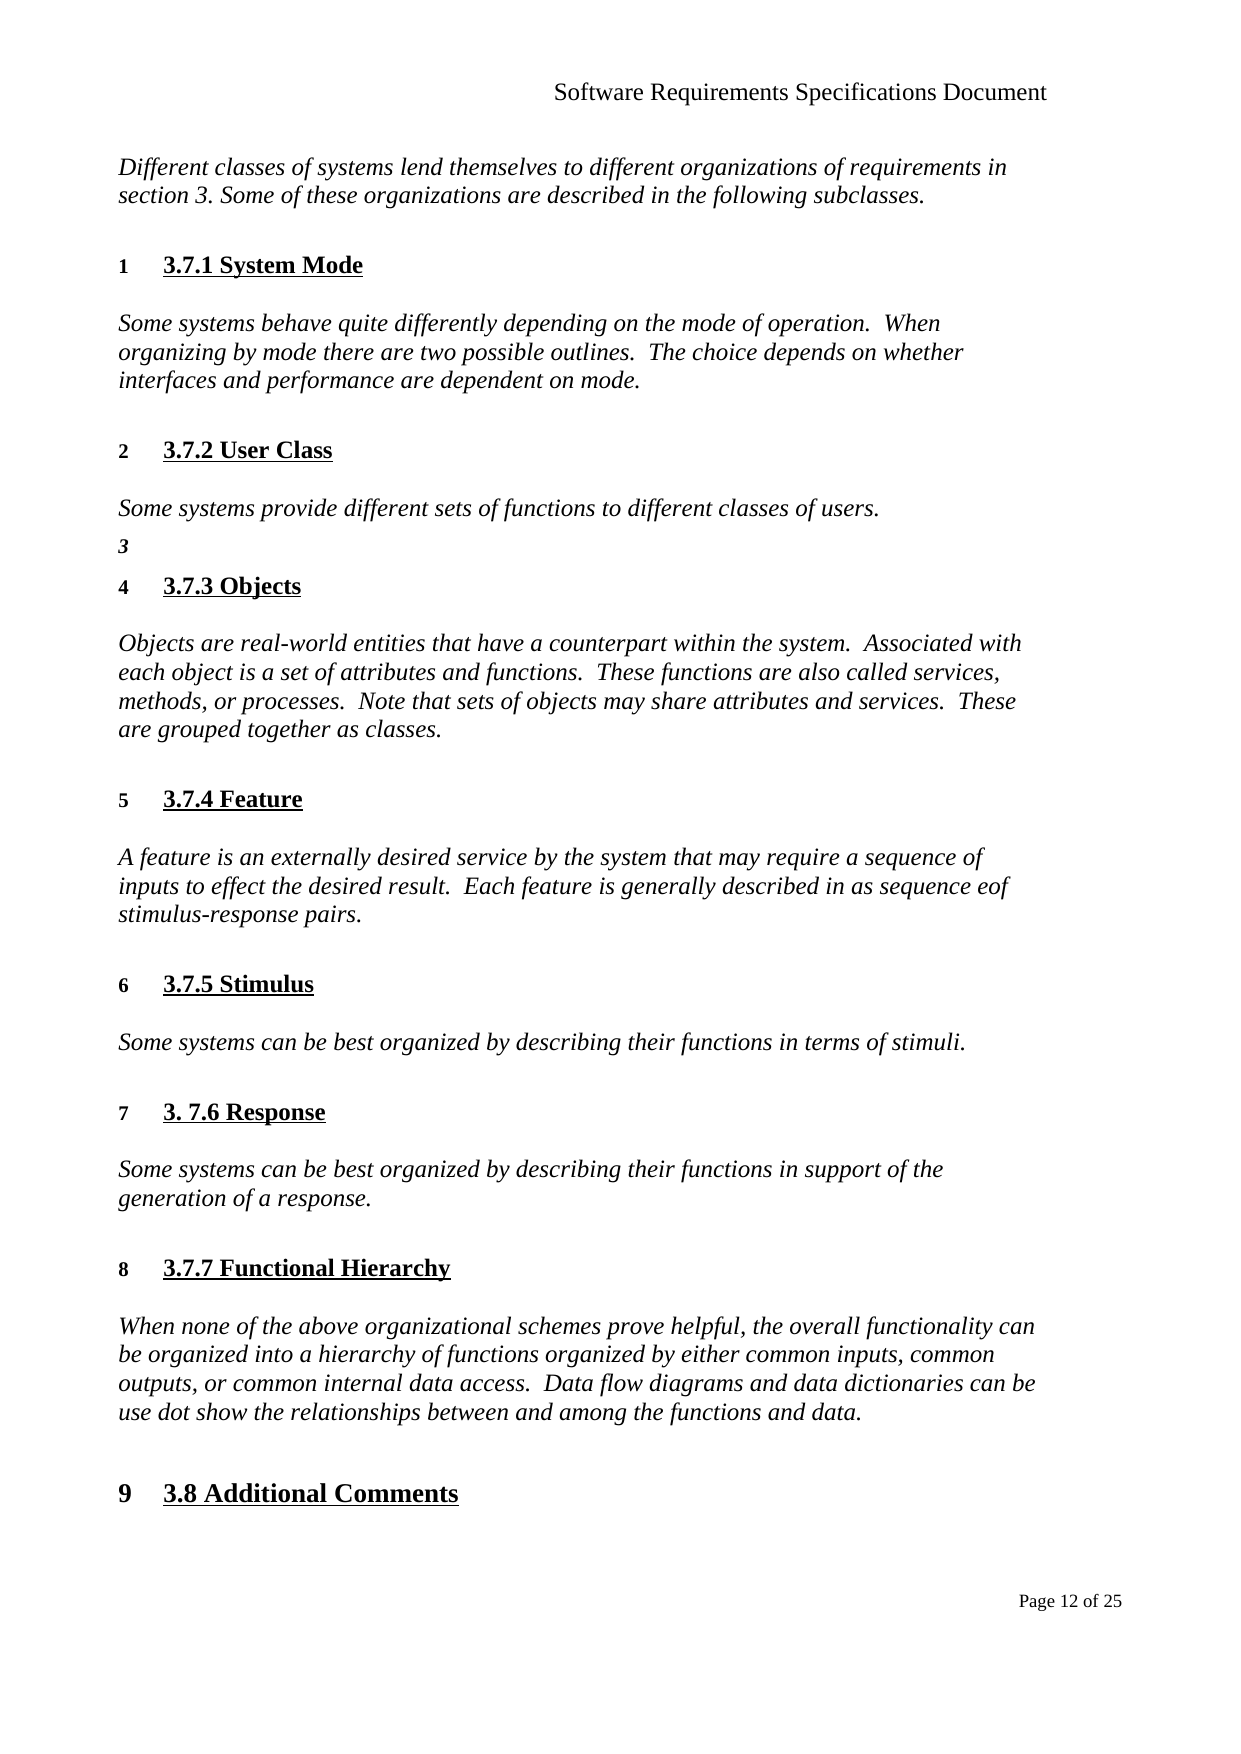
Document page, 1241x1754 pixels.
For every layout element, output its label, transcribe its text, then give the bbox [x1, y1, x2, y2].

list 3.7.1 System Mode [118, 251, 1122, 279]
list 3.7.4 Feature [118, 784, 1122, 813]
list 3.8 Additional Comments [118, 1477, 1122, 1509]
list 3.7.5 Stimulus [118, 969, 1122, 998]
text Some systems can be best organized by describing their functions in terms of stimuli. [118, 1027, 1047, 1056]
text When none of the above organizational schemes prove helpful, the overall functionality can be organized into a hierarchy of functions organized by either common inputs, common outputs, or common internal data access. Data flow diagrams and data dictionaries can be use dot show the relationships between and among the functions and data. [118, 1311, 1047, 1426]
text Some systems provide different sets of functions to different classes of users. [118, 493, 1047, 522]
list 3.7.7 Functional Hierarchy [118, 1253, 1122, 1282]
text Different classes of systems lend themselves to different organizations of requirements in section 3. Some of these organizations are described in the following subclasses. [118, 152, 1047, 209]
text A feature is an externally desired service by the system that may require a sequence of inputs to effect the desired result. Each feature is generally described in as sequence eof stimulus-response pairs. [118, 842, 1047, 928]
text Objects are real-world entities that have a counterpart within the system. Associated with each object is a set of attributes and functions. These functions are also called services, methods, or processes. Note that sets of objects may share attributes and services. These are grouped together as classes. [118, 628, 1047, 743]
list 3.7.2 User Class [118, 436, 1122, 464]
text Some systems can be best organized by describing their functions in support of the generation of a response. [118, 1154, 1047, 1212]
list 3.7.3 Objects [118, 571, 1122, 599]
list 3. 7.6 Response [118, 1097, 1122, 1126]
text Some systems behave quite differently depending on the mode of operation. When organizing by mode there are two possible outlines. The choice depends on whether interfaces and performance are dependent on mode. [118, 308, 1047, 394]
